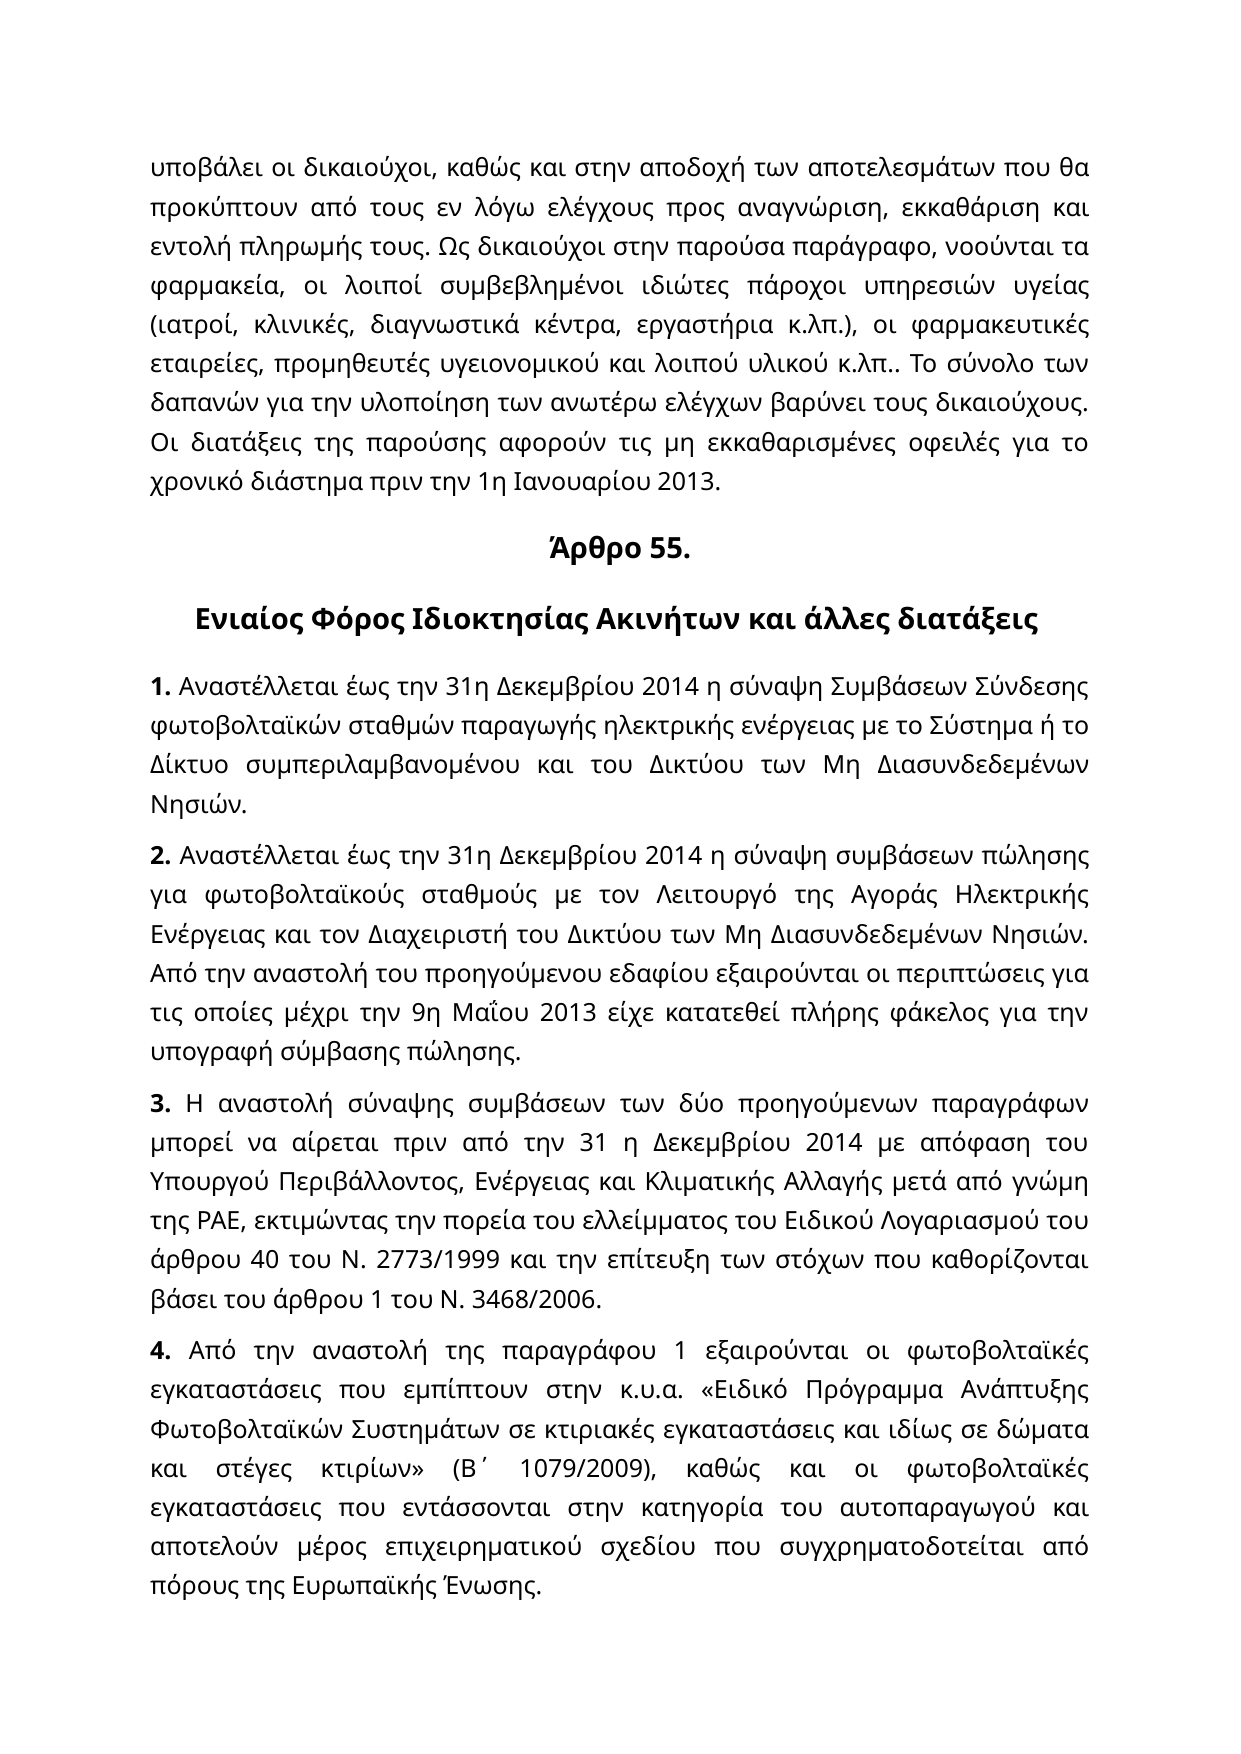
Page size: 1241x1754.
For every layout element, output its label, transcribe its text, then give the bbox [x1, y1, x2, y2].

text 4. Από την αναστολή της παραγράφου 1 εξαιρούνται οι φωτοβολταϊκές εγκαταστάσεις που εμπίπτουν στην κ.υ.α. «Ειδικό Πρόγραμμα Ανάπτυξης Φωτοβολταϊκών Συστημάτων σε κτιριακές εγκαταστάσεις και ιδίως σε δώματα και στέγες κτιρίων» (Β΄ 1079/2009), καθώς και οι φωτοβολταϊκές εγκαταστάσεις που εντάσσονται στην κατηγορία του αυτοπαραγωγού και αποτελούν μέρος επιχειρηματικού σχεδίου που συγχρηματοδοτείται από πόρους της Ευρωπαϊκής Ένωσης. [150, 1333, 1090, 1602]
text 2. Αναστέλλεται έως την 31η Δεκεμβρίου 2014 η σύναψη συμβάσεων πώλησης για φωτοβολταϊκούς σταθμούς με τον Λειτουργό της Αγοράς Ηλεκτρικής Ενέργειας και τον Διαχειριστή του Δικτύου των Μη Διασυνδεδεμένων Νησιών. Από την αναστολή του προηγούμενου εδαφίου εξαιρούνται οι περιπτώσεις για τις οποίες μέχρι την 9η Μαΐου 2013 είχε κατατεθεί πλήρης φάκελος για την υπογραφή σύμβασης πώλησης. [150, 838, 1090, 1068]
text 1. Αναστέλλεται έως την 31η Δεκεμβρίου 2014 η σύναψη Συμβάσεων Σύνδεσης φωτοβολταϊκών σταθμών παραγωγής ηλεκτρικής ενέργειας με το Σύστημα ή το Δίκτυο συμπεριλαμβανομένου και του Δικτύου των Μη Διασυνδεδεμένων Νησιών. [150, 669, 1090, 820]
subtitle Ενιαίος Φόρος Ιδιοκτησίας Ακινήτων και άλλες διατάξεις [150, 598, 1090, 638]
subtitle Άρθρο 55. [150, 527, 1090, 567]
text 3. Η αναστολή σύναψης συμβάσεων των δύο προηγούμενων παραγράφων μπορεί να αίρεται πριν από την 31 η Δεκεμβρίου 2014 με απόφαση του Υπουργού Περιβάλλοντος, Ενέργειας και Κλιματικής Αλλαγής μετά από γνώμη της ΡΑΕ, εκτιμώντας την πορεία του ελλείμματος του Ειδικού Λογαριασμού του άρθρου 40 του Ν. 2773/1999 και την επίτευξη των στόχων που καθορίζονται βάσει του άρθρου 1 του Ν. 3468/2006. [150, 1085, 1090, 1315]
text υποβάλει οι δικαιούχοι, καθώς και στην αποδοχή των αποτελεσμάτων που θα προκύπτουν από τους εν λόγω ελέγχους προς αναγνώριση, εκκαθάριση και εντολή πληρωμής τους. Ως δικαιούχοι στην παρούσα παράγραφο, νοούνται τα φαρμακεία, οι λοιποί συμβεβλημένοι ιδιώτες πάροχοι υπηρεσιών υγείας (ιατροί, κλινικές, διαγνωστικά κέντρα, εργαστήρια κ.λπ.), οι φαρμακευτικές εταιρείες, προμηθευτές υγειονομικού και λοιπού υλικού κ.λπ.. Το σύνολο των δαπανών για την υλοποίηση των ανωτέρω ελέγχων βαρύνει τους δικαιούχους. Οι διατάξεις της παρούσης αφορούν τις μη εκκαθαρισμένες οφειλές για το χρονικό διάστημα πριν την 1η Ιανουαρίου 2013. [150, 150, 1090, 497]
